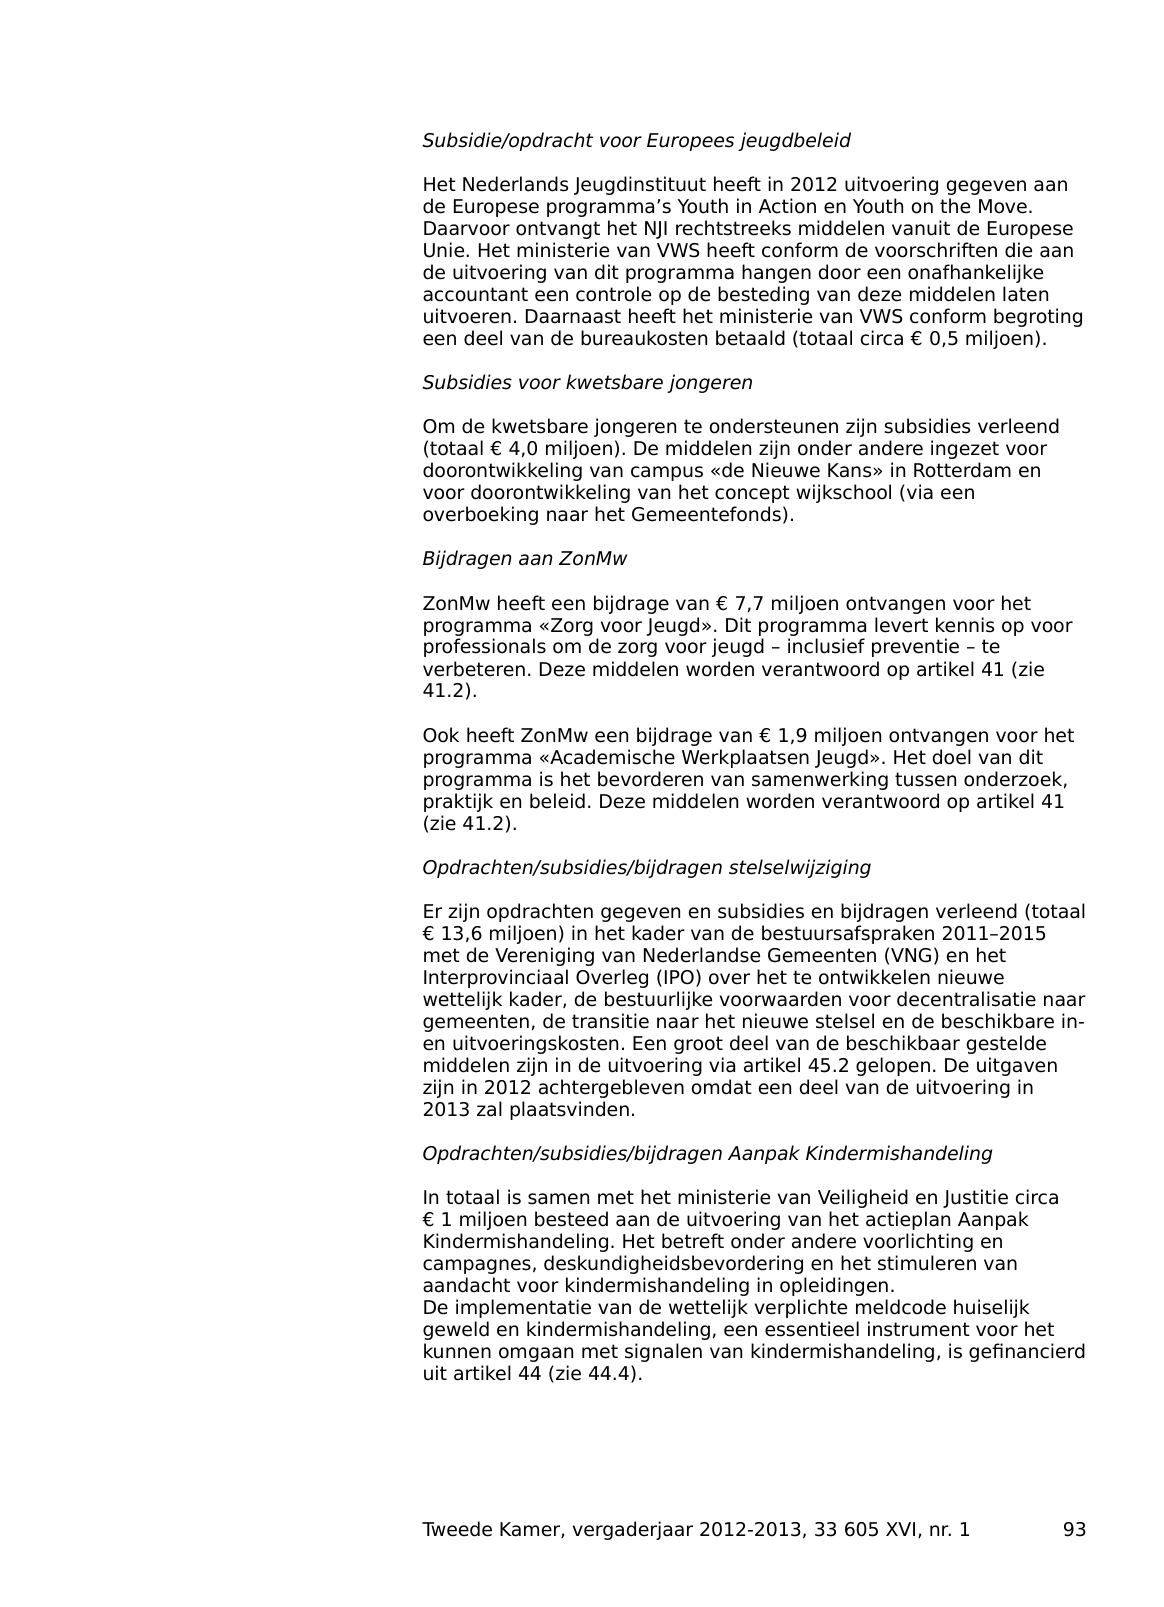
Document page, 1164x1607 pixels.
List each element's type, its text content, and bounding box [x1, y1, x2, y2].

text ZonMw heeft een bijdrage van € 7,7 miljoen ontvangen voor het programma «Zorg voor Jeugd». Dit programma levert kennis op voor professionals om de zorg voor jeugd – inclusief preventie – te verbeteren. Deze middelen worden verantwoord op artikel 41 (zie 41.2). [422, 592, 1087, 702]
text Er zijn opdrachten gegeven en subsidies en bijdragen verleend (totaal € 13,6 miljoen) in het kader van de bestuursafspraken 2011–2015 met de Vereniging van Nederlandse Gemeenten (VNG) en het Interprovinciaal Overleg (IPO) over het te ontwikkelen nieuwe wettelijk kader, de bestuurlijke voorwaarden voor decentralisatie naar gemeenten, de transitie naar het nieuwe stelsel en de beschikbare in- en uitvoeringskosten. Een groot deel van de beschikbaar gestelde middelen zijn in de uitvoering via artikel 45.2 gelopen. De uitgaven zijn in 2012 achtergebleven omdat een deel van de uitvoering in 2013 zal plaatsvinden. [422, 901, 1087, 1121]
text Om de kwetsbare jongeren te ondersteunen zijn subsidies verleend (totaal € 4,0 miljoen). De middelen zijn onder andere ingezet voor doorontwikkeling van campus «de Nieuwe Kans» in Rotterdam en voor doorontwikkeling van het concept wijkschool (via een overboeking naar het Gemeentefonds). [422, 416, 1087, 526]
subtitle Opdrachten/subsidies/bijdragen stelselwijziging [422, 857, 1087, 879]
text Het Nederlands Jeugdinstituut heeft in 2012 uitvoering gegeven aan de Europese programma’s Youth in Action en Youth on the Move. Daarvoor ontvangt het NJI rechtstreeks middelen vanuit de Europese Unie. Het ministerie van VWS heeft conform de voorschriften die aan de uitvoering van dit programma hangen door een onafhankelijke accountant een controle op de besteding van deze middelen laten uitvoeren. Daarnaast heeft het ministerie van VWS conform begroting een deel van de bureaukosten betaald (totaal circa € 0,5 miljoen). [422, 174, 1087, 350]
subtitle Opdrachten/subsidies/bijdragen Aanpak Kindermishandeling [422, 1143, 1087, 1165]
subtitle Subsidies voor kwetsbare jongeren [422, 372, 1087, 394]
subtitle Subsidie/opdracht voor Europees jeugdbeleid [422, 130, 1087, 152]
text Ook heeft ZonMw een bijdrage van € 1,9 miljoen ontvangen voor het programma «Academische Werkplaatsen Jeugd». Het doel van dit programma is het bevorderen van samenwerking tussen onderzoek, praktijk en beleid. Deze middelen worden verantwoord op artikel 41 (zie 41.2). [422, 724, 1087, 834]
subtitle Bijdragen aan ZonMw [422, 548, 1087, 570]
text De implementatie van de wettelijk verplichte meldcode huiselijk geweld en kindermishandeling, een essentieel instrument voor het kunnen omgaan met signalen van kindermishandeling, is gefinancierd uit artikel 44 (zie 44.4). [422, 1297, 1087, 1385]
text In totaal is samen met het ministerie van Veiligheid en Justitie circa € 1 miljoen besteed aan de uitvoering van het actieplan Aanpak Kindermishandeling. Het betreft onder andere voorlichting en campagnes, deskundigheidsbevordering en het stimuleren van aandacht voor kindermishandeling in opleidingen. [422, 1187, 1087, 1297]
